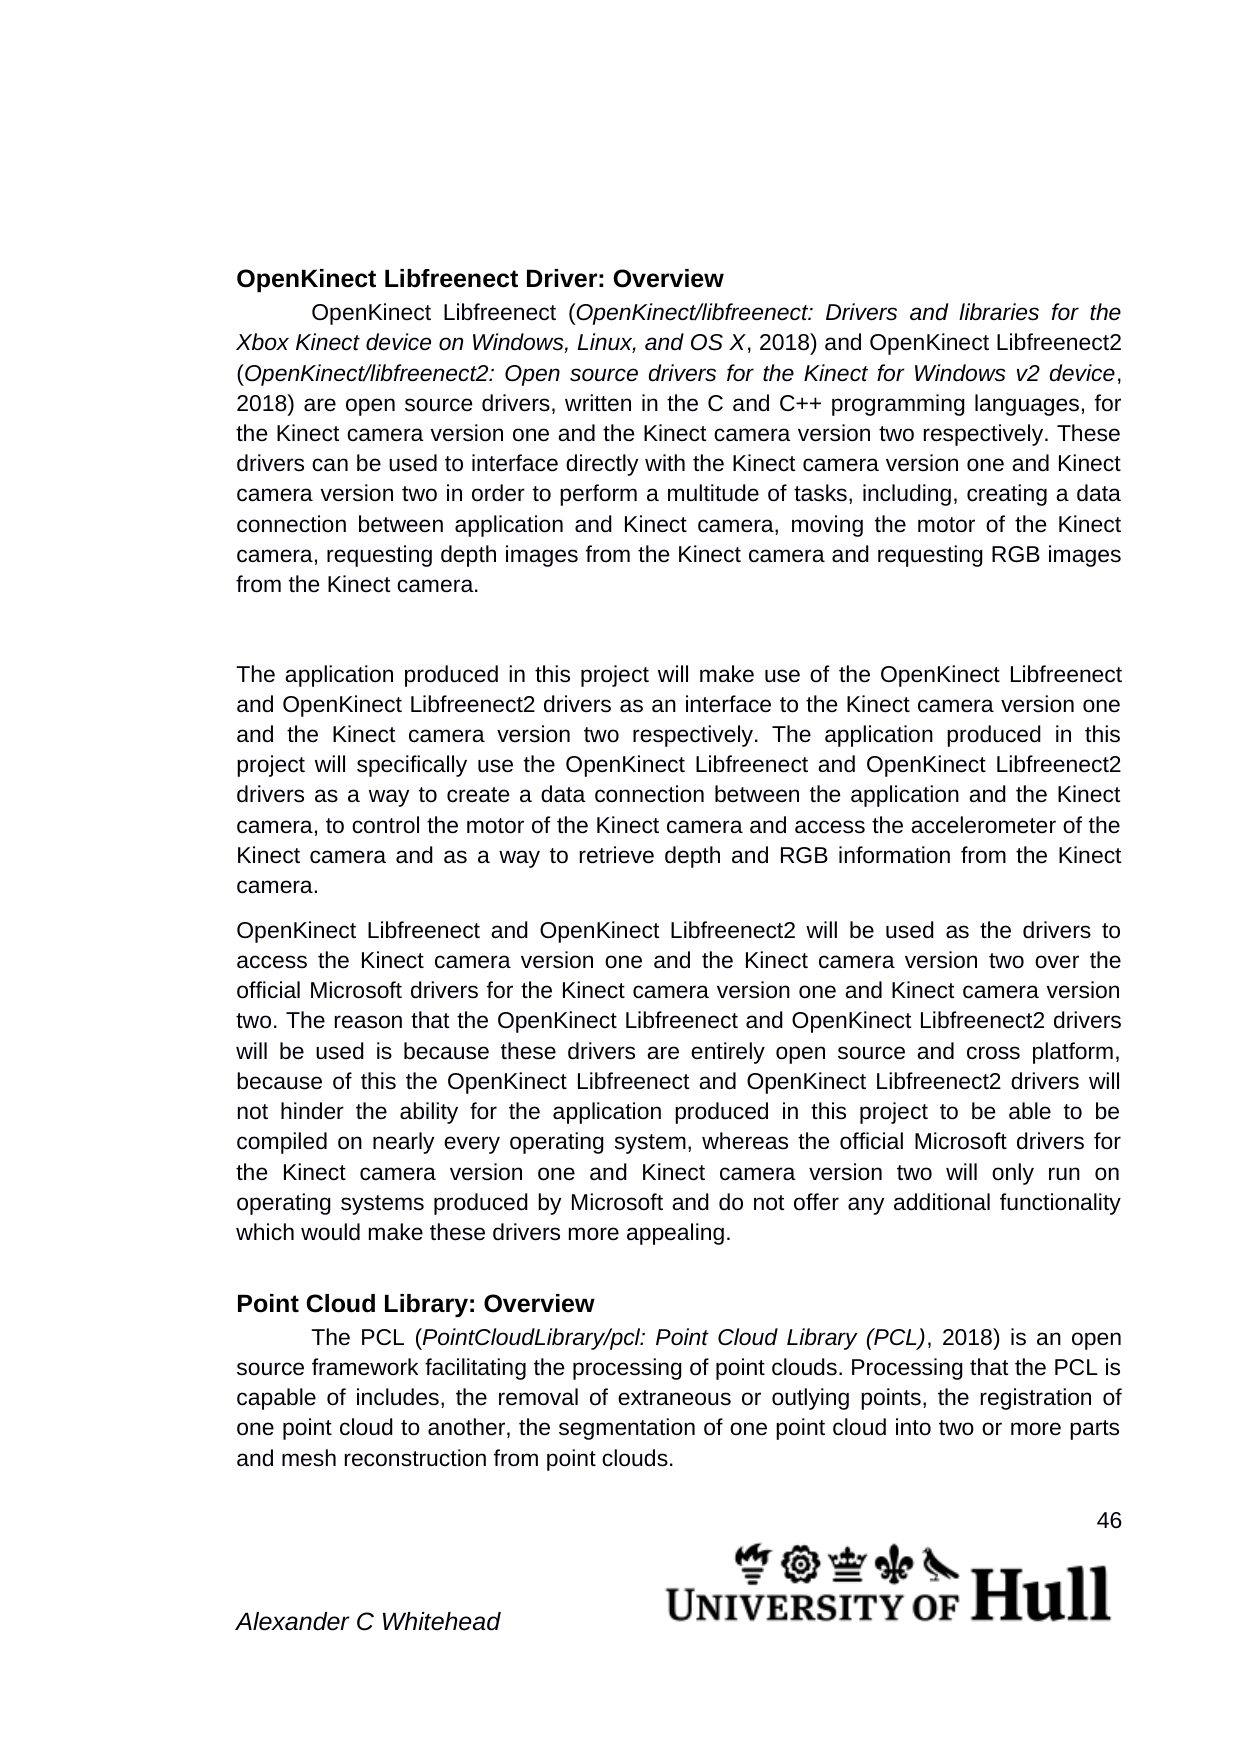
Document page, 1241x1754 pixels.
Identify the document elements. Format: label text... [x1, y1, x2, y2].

text OpenKinect Libfreenect (OpenKinect/libfreenect: Drivers and libraries for the Xbox Kinect device on Windows, Linux, and OS X, 2018)⁠ and OpenKinect Libfreenect2 (OpenKinect/libfreenect2: Open source drivers for the Kinect for Windows v2 device, 2018)⁠ are open source drivers, written in the C and C++ programming languages, for the Kinect camera version one and the Kinect camera version two respectively. These drivers can be used to interface directly with the Kinect camera version one and Kinect camera version two in order to perform a multitude of tasks, including, creating a data connection between application and Kinect camera, moving the motor of the Kinect camera, requesting depth images from the Kinect camera and requesting RGB images from the Kinect camera. [236, 299, 1122, 597]
text OpenKinect Libfreenect and OpenKinect Libfreenect2 will be used as the drivers to access the Kinect camera version one and the Kinect camera version two over the official Microsoft drivers for the Kinect camera version one and Kinect camera version two. The reason that the OpenKinect Libfreenect and OpenKinect Libfreenect2 drivers will be used is because these drivers are entirely open source and cross platform, because of this the OpenKinect Libfreenect and OpenKinect Libfreenect2 drivers will not hinder the ability for the application produced in this project to be able to be compiled on nearly every operating system, whereas the official Microsoft drivers for the Kinect camera version one and Kinect camera version two will only run on operating systems produced by Microsoft and do not offer any additional functionality which would make these drivers more appealing. [236, 917, 1122, 1245]
text The application produced in this project will make use of the OpenKinect Libfreenect and OpenKinect Libfreenect2 drivers as an interface to the Kinect camera version one and the Kinect camera version two respectively. The application produced in this project will specifically use the OpenKinect Libfreenect and OpenKinect Libfreenect2 drivers as a way to create a data connection between the application and the Kinect camera, to control the motor of the Kinect camera and access the accelerometer of the Kinect camera and as a way to retrieve depth and RGB information from the Kinect camera. [236, 661, 1122, 898]
picture [659, 1533, 1119, 1631]
subtitle Point Cloud Library: Overview [236, 1289, 1122, 1317]
subtitle OpenKinect Libfreenect Driver: Overview [236, 264, 1122, 293]
text The PCL (PointCloudLibrary/pcl: Point Cloud Library (PCL), 2018)⁠ is an open source framework facilitating the processing of point clouds. Processing that the PCL is capable of includes, the removal of extraneous or outlying points, the registration of one point cloud to another, the segmentation of one point cloud into two or more parts and mesh reconstruction from point clouds. [236, 1324, 1122, 1471]
